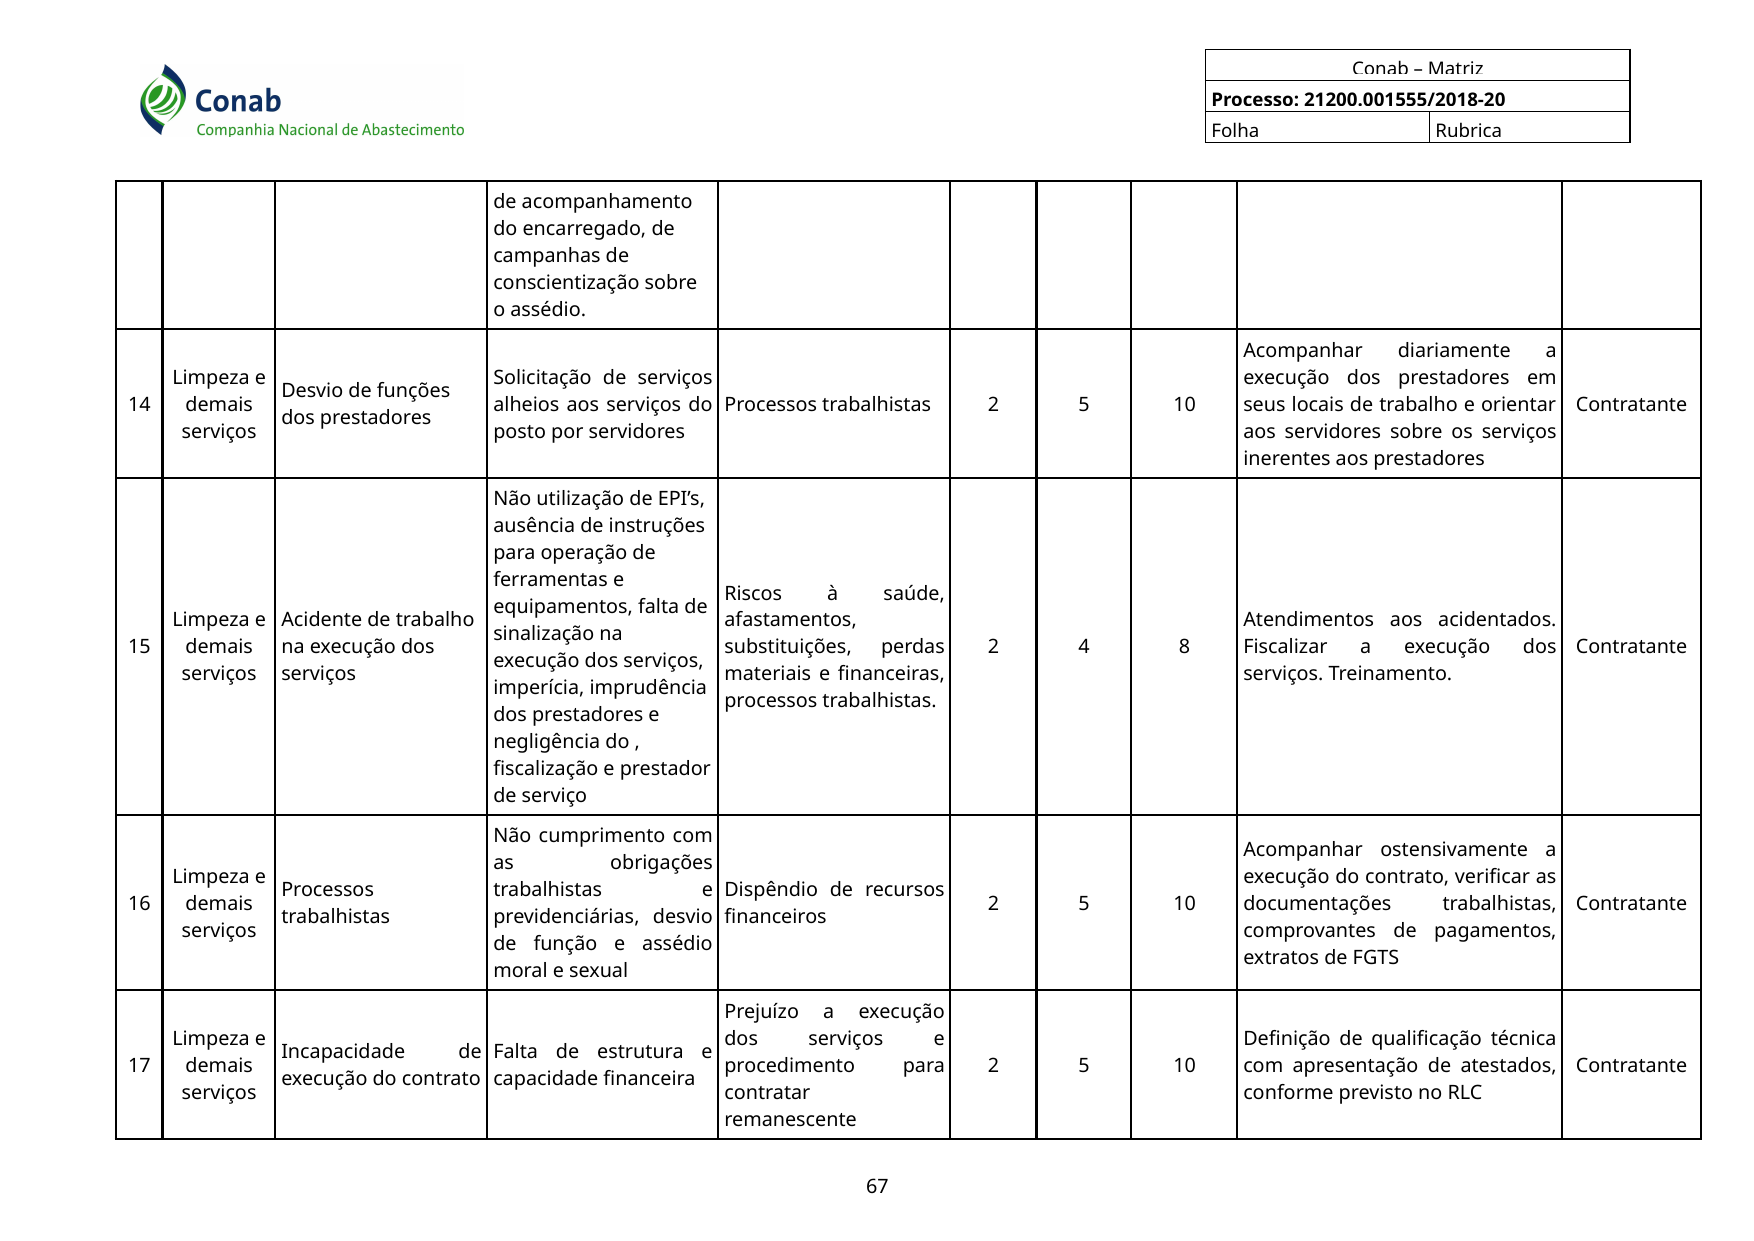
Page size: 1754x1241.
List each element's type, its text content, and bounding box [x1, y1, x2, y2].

table_cell Dispêndio de recursos financeiros [719, 816, 949, 989]
table_cell Limpeza e demais serviços [164, 816, 274, 989]
table_cell 14 [117, 330, 161, 477]
table_cell Contratante [1563, 991, 1700, 1138]
table_cell 2 [951, 330, 1035, 477]
table_cell Falta de estrutura e capacidade financeira [488, 991, 717, 1138]
table_cell Desvio de funções dos prestadores [276, 330, 486, 477]
table_cell 5 [1038, 991, 1130, 1138]
table_cell 15 [117, 479, 161, 814]
table_cell [276, 182, 486, 328]
table_cell Processos trabalhistas [719, 330, 949, 477]
table_cell Acompanhar ostensivamente a execução do contrato, verificar as documentações trabalhistas, comprovantes de pagamentos, extratos de FGTS [1238, 816, 1561, 989]
table_cell 5 [1038, 330, 1130, 477]
table_cell 17 [117, 991, 161, 1138]
table_cell Solicitação de serviços alheios aos serviços do posto por servidores [488, 330, 717, 477]
table_cell [719, 182, 949, 328]
table_cell Limpeza e demais serviços [164, 991, 274, 1138]
picture [140, 64, 464, 137]
table_cell [117, 182, 161, 328]
table_cell Não utilização de EPI’s, ausência de instruções para operação de ferramentas e equipamentos, falta de sinalização na execução dos serviços, imperícia, imprudência dos prestadores e negligência do , fiscalização e prestador de serviço [488, 479, 717, 814]
table_cell 5 [1038, 816, 1130, 989]
table_cell Definição de qualificação técnica com apresentação de atestados, conforme previsto no RLC [1238, 991, 1561, 1138]
table_cell 4 [1038, 479, 1130, 814]
table_cell Acompanhar diariamente a execução dos prestadores em seus locais de trabalho e orientar aos servidores sobre os serviços inerentes aos prestadores [1238, 330, 1561, 477]
table_cell 16 [117, 816, 161, 989]
table_cell [1038, 182, 1130, 328]
table_cell 2 [951, 816, 1035, 989]
table_cell [1132, 182, 1236, 328]
table_cell Prejuízo a execução dos serviços e procedimento para contratar remanescente [719, 991, 949, 1138]
table_cell Processos trabalhistas [276, 816, 486, 989]
table_cell Contratante [1563, 816, 1700, 989]
table_cell Limpeza e demais serviços [164, 479, 274, 814]
table_cell Incapacidade de execução do contrato [276, 991, 486, 1138]
table_cell [1563, 182, 1700, 328]
table_cell de acompanhamento do encarregado, de campanhas de conscientização sobre o assédio. [488, 182, 717, 328]
table_cell Acidente de trabalho na execução dos serviços [276, 479, 486, 814]
table_cell Riscos à saúde, afastamentos, substituições, perdas materiais e financeiras, processos trabalhistas. [719, 479, 949, 814]
table_cell 2 [951, 479, 1035, 814]
table_cell 8 [1132, 479, 1236, 814]
table_cell Limpeza e demais serviços [164, 330, 274, 477]
table_cell [1238, 182, 1561, 328]
table_cell Contratante [1563, 479, 1700, 814]
table_cell 2 [951, 991, 1035, 1138]
table_cell 10 [1132, 816, 1236, 989]
table_cell [164, 182, 274, 328]
table_cell 10 [1132, 330, 1236, 477]
table_cell 10 [1132, 991, 1236, 1138]
table_cell Não cumprimento com as obrigações trabalhistas e previdenciárias, desvio de função e assédio moral e sexual [488, 816, 717, 989]
table_cell Atendimentos aos acidentados. Fiscalizar a execução dos serviços. Treinamento. [1238, 479, 1561, 814]
table_cell Contratante [1563, 330, 1700, 477]
table_cell [951, 182, 1035, 328]
